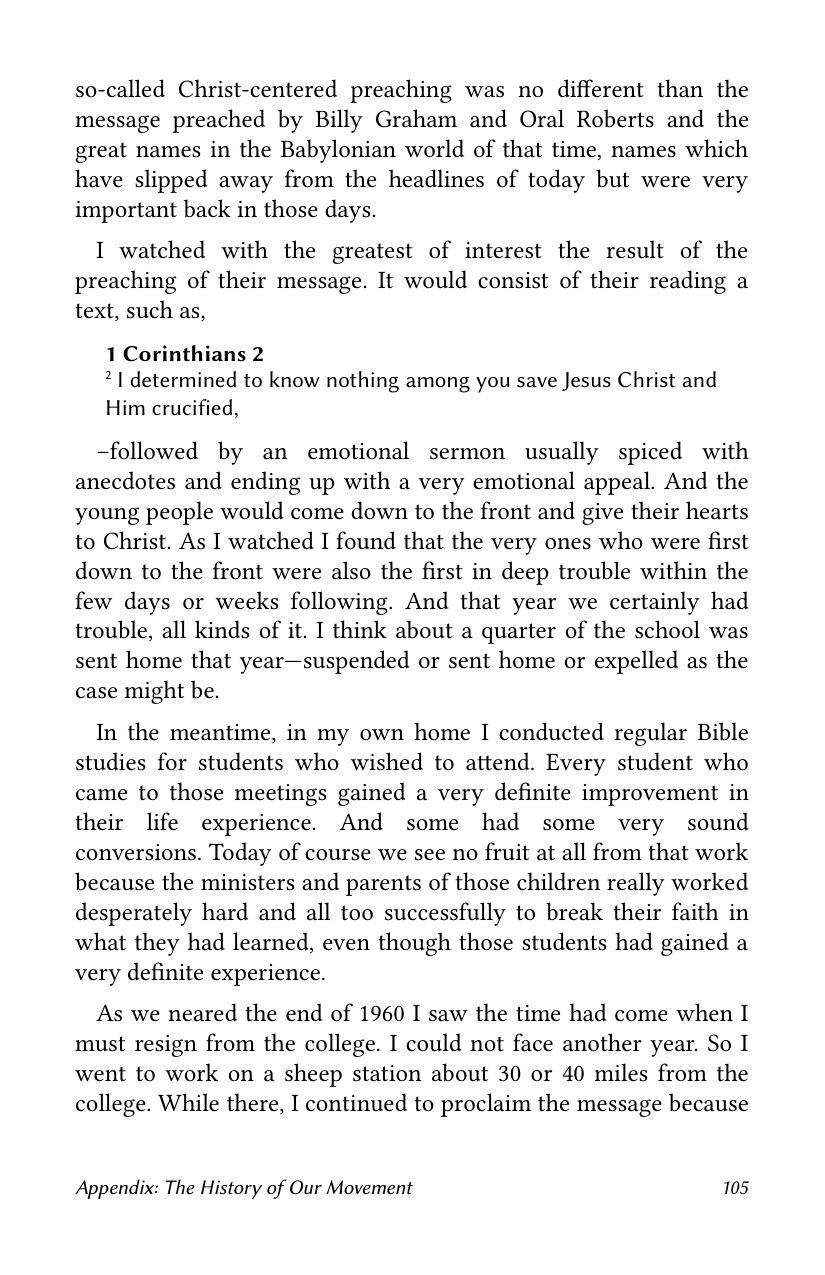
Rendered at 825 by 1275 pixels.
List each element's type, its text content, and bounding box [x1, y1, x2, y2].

text –followed by an emotional sermon usually spiced with anecdotes and ending up with a very emotional appeal. And the young people would come down to the front and give their hearts to Christ. As I watched I found that the very ones who were first down to the front were also the first in deep trouble within the few days or weeks following. And that year we certainly had trouble, all kinds of it. I think about a quarter of the school was sent home that year—suspended or sent home or expelled as the case might be. [75, 437, 750, 705]
text As we neared the end of 1960 I saw the time had come when I must resign from the college. I could not face another year. So I went to work on a sheep station about 30 or 40 miles from the college. While there, I continued to proclaim the message because [75, 999, 750, 1118]
text 1 Corinthians 2 [105, 341, 750, 367]
text 2 I determined to know nothing among you save Jesus Christ and Him crucified, [105, 367, 720, 421]
text so-called Christ-centered preaching was no different than the message preached by Billy Graham and Oral Roberts and the great names in the Babylonian world of that time, names which have slipped away from the headlines of today but were very important back in those days. [75, 75, 750, 223]
text I watched with the greatest of interest the result of the preaching of their message. It would consist of their reading a text, such as, [75, 237, 750, 325]
text In the meantime, in my own home I conducted regular Bible studies for students who wished to attend. Every student who came to those meetings gained a very definite improvement in their life experience. And some had some very sound conversions. Today of course we see no fruit at all from that work because the ministers and parents of those children really worked desperately hard and all too successfully to break their faith in what they had learned, even though those students had gained a very definite experience. [75, 718, 750, 986]
